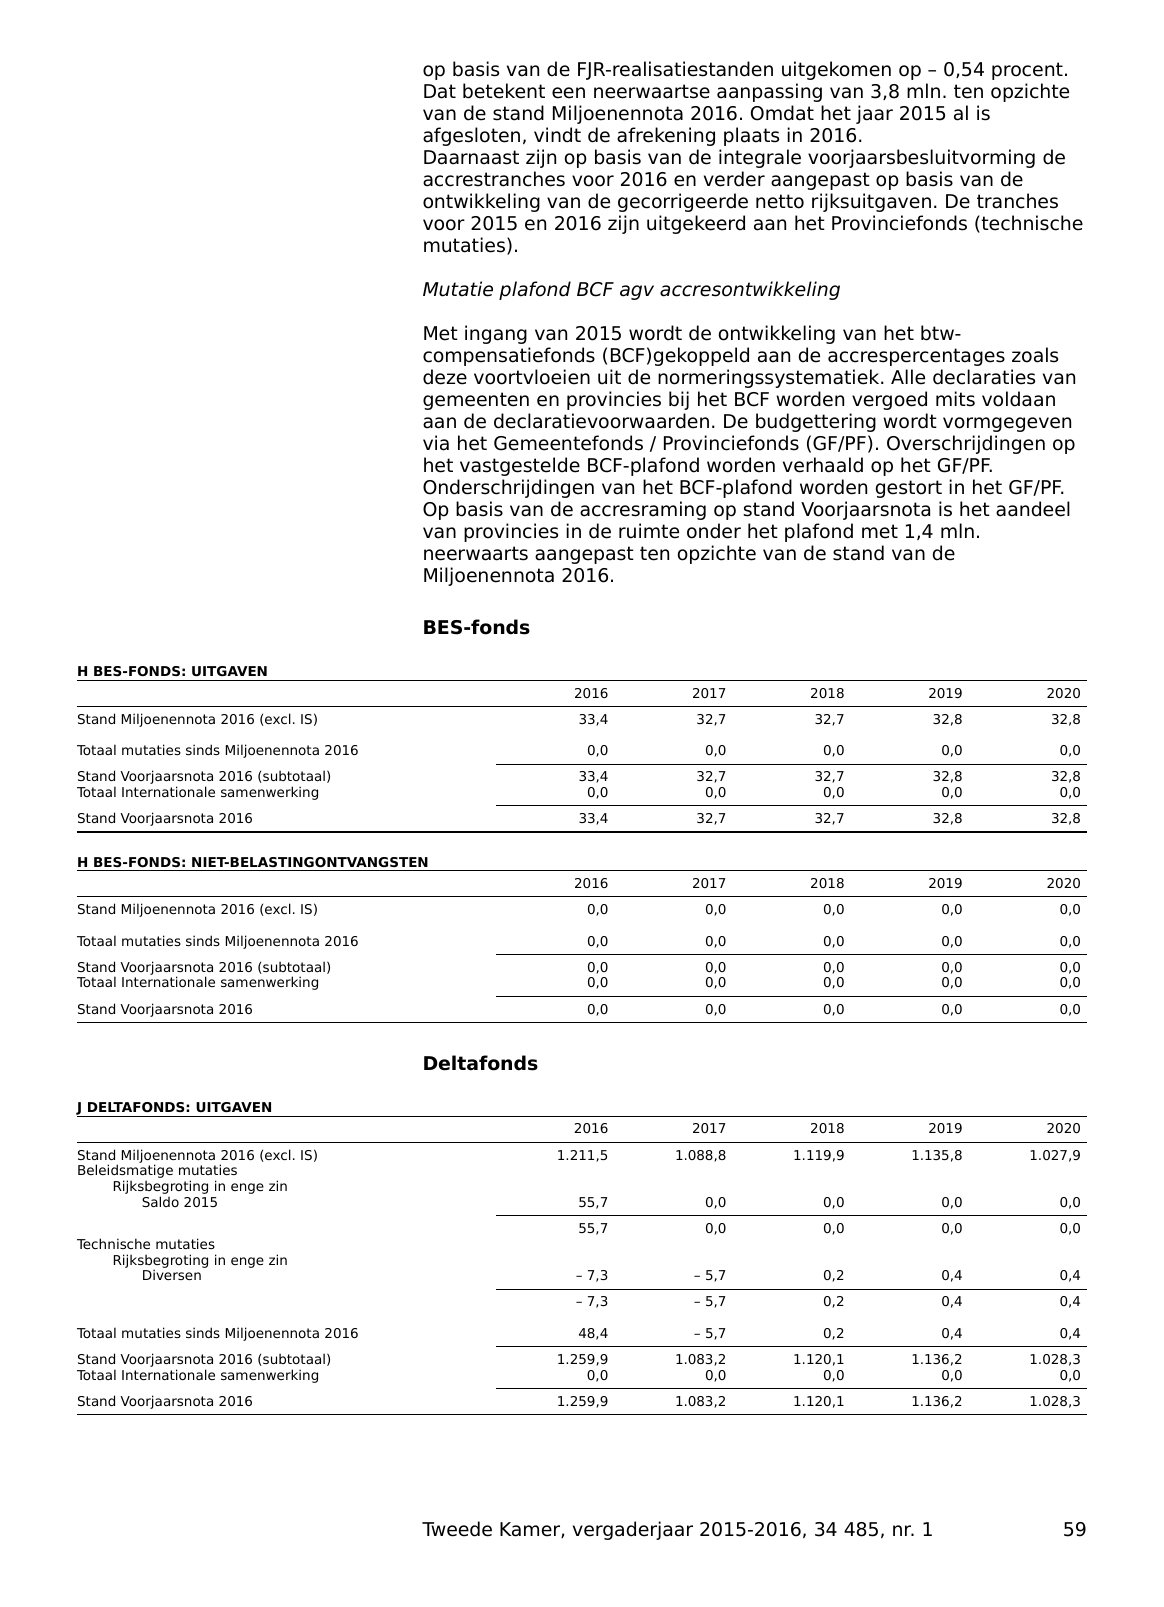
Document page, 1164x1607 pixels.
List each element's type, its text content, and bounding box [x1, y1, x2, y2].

table_cell 48,4 [496, 1326, 614, 1346]
table_header H BES-FONDS: NIET-BELASTINGONTVANGSTEN [77, 854, 1087, 870]
table_cell 2019 [850, 1117, 968, 1142]
table_cell [850, 727, 968, 743]
table_cell Stand Voorjaarsnota 2016 [77, 805, 496, 831]
table_cell 0,0 [496, 743, 614, 763]
table_cell 0,0 [969, 955, 1087, 975]
table_cell [496, 1252, 614, 1268]
table_cell 0,0 [850, 955, 968, 975]
table_cell 0,0 [732, 1195, 850, 1215]
table_cell 0,4 [969, 1268, 1087, 1288]
table_cell 0,0 [496, 975, 614, 996]
table_cell 0,0 [850, 1195, 968, 1215]
table_header J DELTAFONDS: UITGAVEN [77, 1100, 1087, 1116]
table_cell 0,0 [614, 743, 732, 763]
table_cell 2017 [614, 681, 732, 706]
table_cell 2017 [614, 1117, 732, 1142]
table_cell 0,0 [969, 1368, 1087, 1388]
table_cell 0,0 [850, 1368, 968, 1388]
table_cell [77, 1310, 106, 1326]
table_cell 1.028,3 [969, 1347, 1087, 1367]
table_cell [969, 1252, 1087, 1268]
table_cell 32,8 [850, 806, 968, 831]
subtitle Deltafonds [422, 1053, 1087, 1075]
table_cell [732, 1179, 850, 1195]
table_cell [850, 1179, 968, 1195]
table_cell Stand Miljoenennota 2016 (excl. IS) [77, 707, 496, 727]
table_cell [969, 1310, 1087, 1326]
table_cell 0,0 [850, 997, 968, 1022]
table_cell [136, 1310, 496, 1326]
table_cell 0,0 [850, 934, 968, 954]
table_cell Totaal mutaties sinds Miljoenennota 2016 [77, 743, 496, 763]
table_cell [969, 1237, 1087, 1252]
table_cell Stand Voorjaarsnota 2016 (subtotaal) [77, 954, 496, 975]
table_cell [77, 1215, 106, 1237]
table_cell 1.135,8 [850, 1143, 968, 1163]
table_cell [969, 918, 1087, 933]
table_cell 0,0 [850, 897, 968, 918]
table_cell 32,7 [614, 806, 732, 831]
table_cell 2016 [496, 871, 614, 896]
table_cell 0,0 [969, 897, 1087, 918]
table_cell 2020 [969, 1117, 1087, 1142]
table_cell 0,0 [969, 997, 1087, 1022]
table_cell 32,7 [732, 806, 850, 831]
table_cell [850, 918, 968, 933]
table_cell [850, 1163, 968, 1179]
table_cell 0,0 [614, 897, 732, 918]
table_cell 0,2 [732, 1290, 850, 1310]
table_cell [732, 1252, 850, 1268]
table_cell 0,0 [614, 934, 732, 954]
table_cell 0,0 [969, 743, 1087, 763]
table_cell Totaal mutaties sinds Miljoenennota 2016 [77, 934, 496, 954]
table_cell 0,0 [850, 975, 968, 996]
table_cell [732, 1237, 850, 1252]
table_cell [77, 871, 496, 896]
table_cell 0,0 [614, 997, 732, 1022]
subtitle Mutatie plafond BCF agv accresontwikkeling [422, 279, 1087, 301]
table_cell 0,0 [614, 785, 732, 805]
table_cell 32,8 [969, 806, 1087, 831]
table_cell 0,0 [496, 897, 614, 918]
table_cell 0,0 [850, 743, 968, 763]
table_cell 0,0 [496, 955, 614, 975]
table_cell [614, 1163, 732, 1179]
table_cell 0,0 [496, 785, 614, 805]
table_cell 1.088,8 [614, 1143, 732, 1163]
table_cell 0,0 [850, 1216, 968, 1237]
table_cell [106, 1215, 136, 1237]
table_cell [106, 1195, 136, 1215]
table_cell [77, 1179, 106, 1195]
table_cell [77, 918, 496, 933]
table_cell 33,4 [496, 806, 614, 831]
table_cell 0,0 [969, 785, 1087, 805]
table_cell [614, 1310, 732, 1326]
table_cell – 5,7 [614, 1326, 732, 1346]
table_cell 0,2 [732, 1326, 850, 1346]
table_cell 1.136,2 [850, 1389, 968, 1414]
table_cell 2019 [850, 681, 968, 706]
table_cell 32,7 [732, 765, 850, 785]
subtitle BES-fonds [422, 617, 1087, 639]
table_cell 0,0 [732, 1216, 850, 1237]
table_cell – 5,7 [614, 1290, 732, 1310]
table_cell 2018 [732, 1117, 850, 1142]
table_cell Rijksbegroting in enge zin [106, 1179, 496, 1195]
table_cell 0,0 [496, 997, 614, 1022]
table_cell 33,4 [496, 707, 614, 727]
table_cell 0,0 [732, 934, 850, 954]
table_cell [614, 1179, 732, 1195]
table_cell [732, 727, 850, 743]
table_cell 0,4 [969, 1326, 1087, 1346]
table_cell – 7,3 [496, 1268, 614, 1288]
table_cell 0,0 [496, 1368, 614, 1388]
table_cell 0,0 [969, 1216, 1087, 1237]
table_cell 2018 [732, 871, 850, 896]
table_cell 2016 [496, 1117, 614, 1142]
table_cell Totaal Internationale samenwerking [77, 785, 496, 805]
table_cell [77, 1289, 106, 1310]
table_cell 1.028,3 [969, 1389, 1087, 1414]
table_cell Totaal mutaties sinds Miljoenennota 2016 [77, 1326, 496, 1346]
table_cell [969, 1163, 1087, 1179]
text Met ingang van 2015 wordt de ontwikkeling van het btw-compensatiefonds (BCF)gekoppeld aan de accrespercentages zoals deze voortvloeien uit de normeringssystematiek. Alle declaraties van gemeenten en provincies bij het BCF worden vergoed mits voldaan aan de declaratievoorwaarden. De budgettering wordt vormgegeven via het Gemeentefonds / Provinciefonds (GF/PF). Overschrijdingen op het vastgestelde BCF-plafond worden verhaald op het GF/PF. Onderschrijdingen van het BCF-plafond worden gestort in het GF/PF. Op basis van de accresraming op stand Voorjaarsnota is het aandeel van provincies in de ruimte onder het plafond met 1,4 mln. neerwaarts aangepast ten opzichte van de stand van de Miljoenennota 2016. [422, 323, 1087, 587]
table_cell Stand Voorjaarsnota 2016 (subtotaal) [77, 764, 496, 785]
table_cell 0,2 [732, 1268, 850, 1288]
table_cell [496, 1237, 614, 1252]
table_cell 32,8 [969, 707, 1087, 727]
table_cell 0,0 [496, 934, 614, 954]
table_cell 1.083,2 [614, 1389, 732, 1414]
table_cell Saldo 2015 [136, 1195, 496, 1215]
table_cell [77, 1252, 106, 1268]
table_cell 33,4 [496, 765, 614, 785]
table_cell 32,8 [969, 765, 1087, 785]
table_cell 0,0 [732, 955, 850, 975]
table_cell 1.083,2 [614, 1347, 732, 1367]
text op basis van de FJR-realisatiestanden uitgekomen op – 0,54 procent. Dat betekent een neerwaartse aanpassing van 3,8 mln. ten opzichte van de stand Miljoenennota 2016. Omdat het jaar 2015 al is afgesloten, vindt de afrekening plaats in 2016. [422, 59, 1087, 147]
table_cell Beleidsmatige mutaties [77, 1163, 496, 1179]
table_cell Stand Miljoenennota 2016 (excl. IS) [77, 897, 496, 918]
table_cell Diversen [136, 1268, 496, 1288]
table_cell 1.119,9 [732, 1143, 850, 1163]
table_cell [496, 727, 614, 743]
table_cell 0,0 [732, 1368, 850, 1388]
table_cell – 7,3 [496, 1290, 614, 1310]
table_cell [614, 1237, 732, 1252]
table_cell Totaal Internationale samenwerking [77, 975, 496, 996]
table_cell 2017 [614, 871, 732, 896]
table_cell Stand Voorjaarsnota 2016 [77, 996, 496, 1022]
table_cell 0,4 [850, 1326, 968, 1346]
table_cell 55,7 [496, 1216, 614, 1237]
table_cell Stand Voorjaarsnota 2016 [77, 1388, 496, 1414]
table_cell [496, 1163, 614, 1179]
table_cell 0,4 [850, 1290, 968, 1310]
table_cell 0,0 [732, 743, 850, 763]
table_cell Technische mutaties [77, 1237, 496, 1252]
table_cell [732, 1310, 850, 1326]
table_cell 0,0 [614, 1368, 732, 1388]
table_cell 32,7 [614, 765, 732, 785]
table_cell 0,0 [614, 1216, 732, 1237]
table_cell Stand Miljoenennota 2016 (excl. IS) [77, 1143, 496, 1163]
table_cell 0,0 [732, 897, 850, 918]
table_cell [136, 1289, 496, 1310]
table_cell [106, 1117, 136, 1142]
table_cell 0,0 [732, 975, 850, 996]
table_cell [496, 1310, 614, 1326]
table_cell [614, 918, 732, 933]
table_cell 1.027,9 [969, 1143, 1087, 1163]
table_cell [496, 1179, 614, 1195]
table_cell Stand Voorjaarsnota 2016 (subtotaal) [77, 1346, 496, 1367]
table_cell [614, 1252, 732, 1268]
table_cell 0,0 [732, 997, 850, 1022]
table_cell [77, 727, 496, 743]
table_cell [732, 918, 850, 933]
table_cell 32,8 [850, 707, 968, 727]
table_cell [106, 1268, 136, 1288]
table_cell 32,7 [614, 707, 732, 727]
table_cell [969, 1179, 1087, 1195]
table_cell [732, 1163, 850, 1179]
table_cell 0,4 [969, 1290, 1087, 1310]
table_cell 0,0 [614, 1195, 732, 1215]
table_cell [136, 1215, 496, 1237]
table_cell 1.120,1 [732, 1347, 850, 1367]
table_cell [77, 1117, 106, 1142]
table_cell 0,0 [614, 975, 732, 996]
table_cell 0,4 [850, 1268, 968, 1288]
table_cell 1.259,9 [496, 1389, 614, 1414]
table_cell 0,0 [614, 955, 732, 975]
table_cell [136, 1117, 496, 1142]
table_cell [850, 1310, 968, 1326]
table_cell [850, 1252, 968, 1268]
table_cell 0,0 [969, 934, 1087, 954]
table_cell [77, 681, 496, 706]
table_cell [77, 1195, 106, 1215]
table_cell Rijksbegroting in enge zin [106, 1252, 496, 1268]
table_cell [969, 727, 1087, 743]
table_cell 32,7 [732, 707, 850, 727]
table_cell 2016 [496, 681, 614, 706]
table_cell 0,0 [969, 975, 1087, 996]
table_cell 1.211,5 [496, 1143, 614, 1163]
table_cell Totaal Internationale samenwerking [77, 1368, 496, 1388]
table_cell [106, 1310, 136, 1326]
table_cell 2020 [969, 871, 1087, 896]
table_cell 1.136,2 [850, 1347, 968, 1367]
table_cell 2020 [969, 681, 1087, 706]
table_cell [850, 1237, 968, 1252]
table_cell – 5,7 [614, 1268, 732, 1288]
table_cell 1.259,9 [496, 1347, 614, 1367]
table_cell [614, 727, 732, 743]
table_cell 1.120,1 [732, 1389, 850, 1414]
table_cell 55,7 [496, 1195, 614, 1215]
table_header H BES-FONDS: UITGAVEN [77, 664, 1087, 680]
table_cell 2019 [850, 871, 968, 896]
text Daarnaast zijn op basis van de integrale voorjaarsbesluitvorming de accrestranches voor 2016 en verder aangepast op basis van de ontwikkeling van de gecorrigeerde netto rijksuitgaven. De tranches voor 2015 en 2016 zijn uitgekeerd aan het Provinciefonds (technische mutaties). [422, 147, 1087, 257]
table_cell [106, 1289, 136, 1310]
table_cell [496, 918, 614, 933]
table_cell 2018 [732, 681, 850, 706]
table_cell [77, 1268, 106, 1288]
table_cell 0,0 [850, 785, 968, 805]
table_cell 0,0 [732, 785, 850, 805]
table_cell 0,0 [969, 1195, 1087, 1215]
table_cell 32,8 [850, 765, 968, 785]
